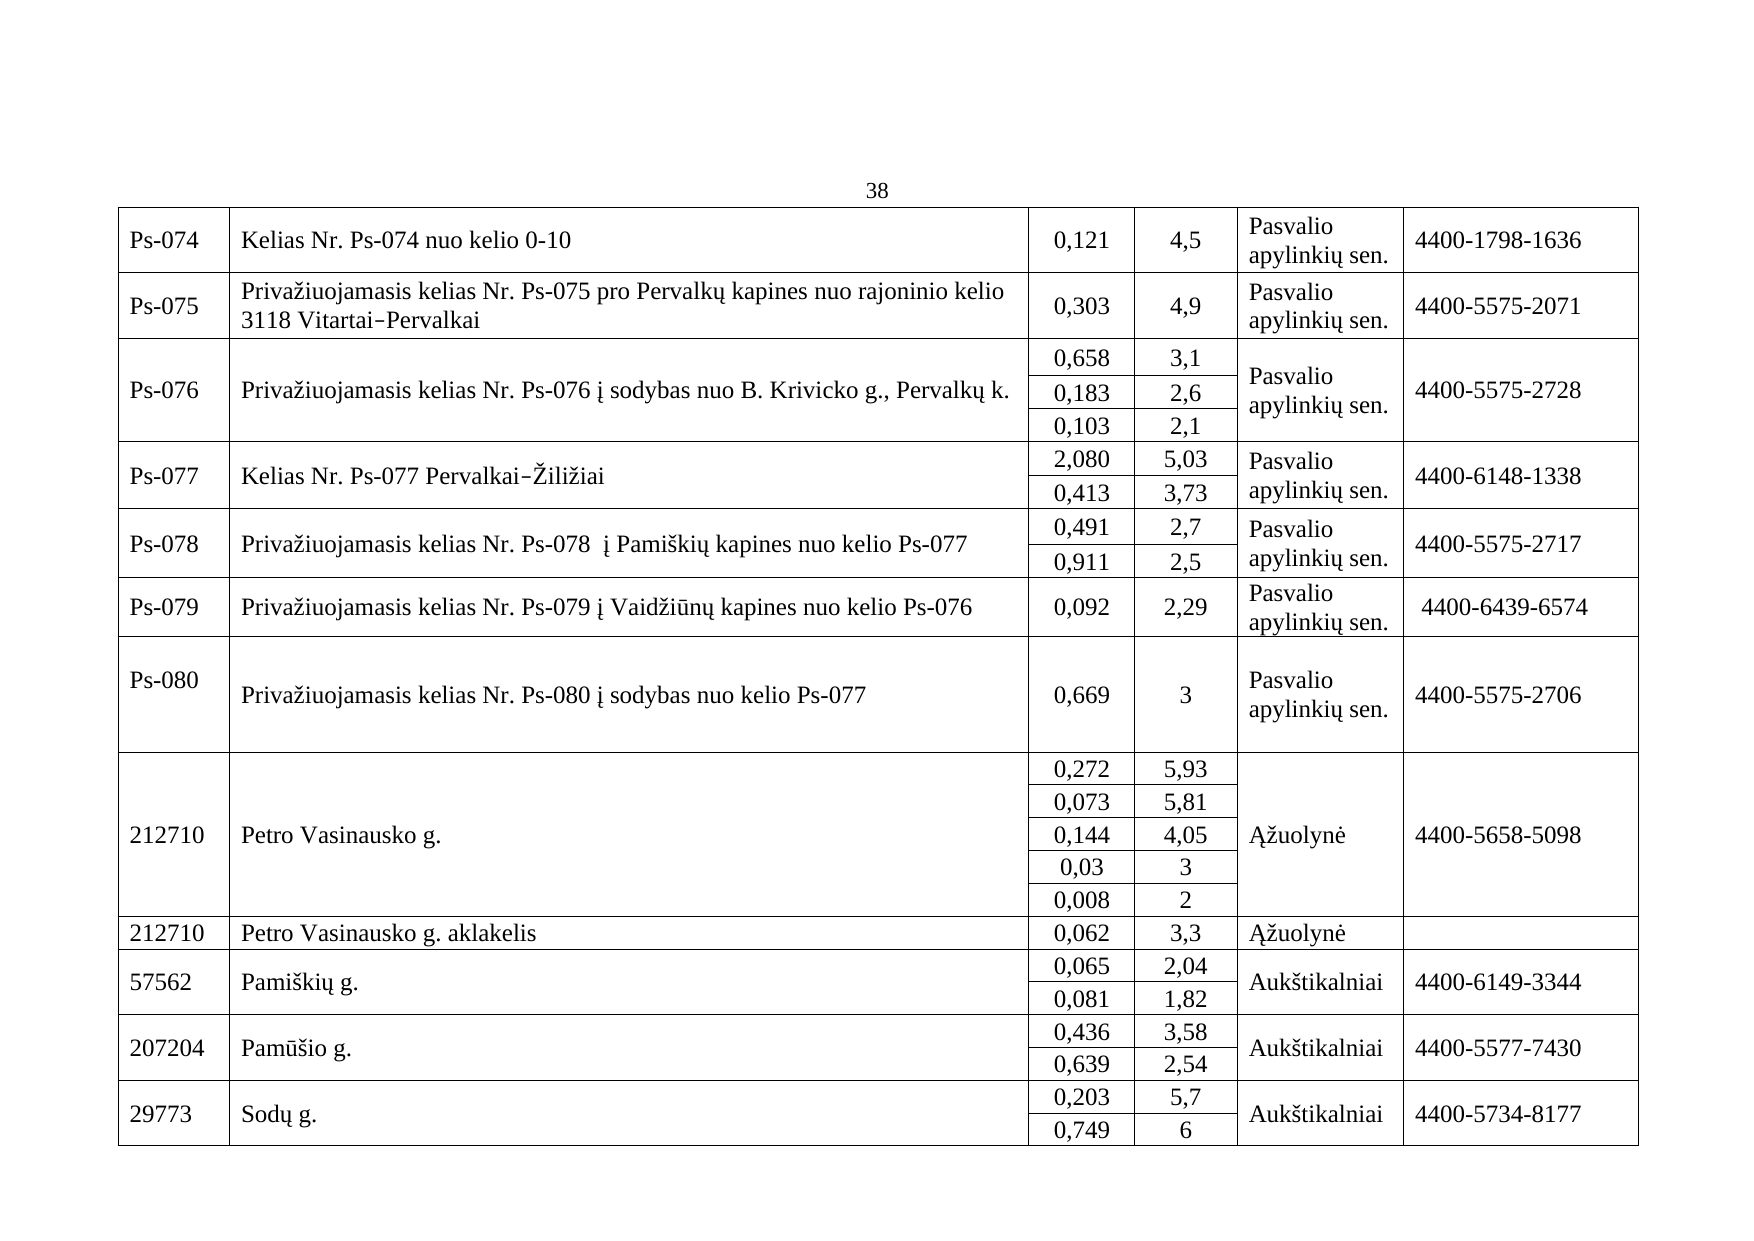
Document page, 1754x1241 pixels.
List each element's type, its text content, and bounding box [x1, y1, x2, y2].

table_cell 0,669 [1029, 637, 1134, 752]
table_cell 0,121 [1029, 208, 1134, 272]
table_cell 0,911 [1029, 545, 1134, 577]
table_cell 0,092 [1029, 578, 1134, 636]
table_cell Ps-080 [119, 637, 229, 752]
table_cell 3,58 [1135, 1015, 1237, 1047]
table_cell Pasvalio apylinkių sen. [1238, 442, 1403, 508]
table_cell 0,639 [1029, 1048, 1134, 1080]
table_cell 2,29 [1135, 578, 1237, 636]
table_cell 0,081 [1029, 982, 1134, 1014]
table_cell 3 [1135, 851, 1237, 883]
table_cell Pasvalio apylinkių sen. [1238, 339, 1403, 441]
table_cell Ąžuolynė [1238, 917, 1403, 948]
table_cell Privažiuojamasis kelias Nr. Ps-079 į Vaidžiūnų kapines nuo kelio Ps-076 [230, 578, 1028, 636]
table_cell Ps-079 [119, 578, 229, 636]
table_cell Pasvalio apylinkių sen. [1238, 273, 1403, 338]
table_cell Pasvalio apylinkių sen. [1238, 509, 1403, 577]
table_cell 0,008 [1029, 884, 1134, 916]
table_cell 4400-6149-3344 [1404, 950, 1638, 1014]
table_cell 2,080 [1029, 442, 1134, 475]
table_cell Ps-077 [119, 442, 229, 508]
table_cell 0,272 [1029, 753, 1134, 784]
table_cell 5,03 [1135, 442, 1237, 475]
table_cell 4400-5575-2728 [1404, 339, 1638, 441]
table_cell 5,7 [1135, 1081, 1237, 1112]
table_cell 0,03 [1029, 851, 1134, 883]
table_cell Kelias Nr. Ps-077 Pervalkai–Žiližiai [230, 442, 1028, 508]
table_cell Privažiuojamasis kelias Nr. Ps-080 į sodybas nuo kelio Ps-077 [230, 637, 1028, 752]
table_cell 0,491 [1029, 509, 1134, 544]
table_cell Ąžuolynė [1238, 753, 1403, 916]
table_cell 0,203 [1029, 1081, 1134, 1112]
table_cell Petro Vasinausko g. [230, 753, 1028, 916]
table_cell 4400-5577-7430 [1404, 1015, 1638, 1080]
table_cell 0,658 [1029, 339, 1134, 375]
table_cell Aukštikalniai [1238, 950, 1403, 1014]
table_cell [1404, 917, 1638, 948]
table_cell 6 [1135, 1114, 1237, 1145]
table_cell 4400-6439-6574 [1404, 578, 1638, 636]
table_cell 207204 [119, 1015, 229, 1080]
table_cell 2,7 [1135, 509, 1237, 544]
table_cell 4400-5658-5098 [1404, 753, 1638, 916]
table_cell Pamūšio g. [230, 1015, 1028, 1080]
table_cell 3,3 [1135, 917, 1237, 948]
table_cell 0,062 [1029, 917, 1134, 948]
table_cell Privažiuojamasis kelias Nr. Ps-076 į sodybas nuo B. Krivicko g., Pervalkų k. [230, 339, 1028, 441]
table_cell 2,1 [1135, 409, 1237, 441]
table_cell Ps-074 [119, 208, 229, 272]
table_cell 57562 [119, 950, 229, 1014]
table_cell 4400-5575-2706 [1404, 637, 1638, 752]
table_cell Pamiškių g. [230, 950, 1028, 1014]
table_cell Pasvalio apylinkių sen. [1238, 208, 1403, 272]
table_cell 2 [1135, 884, 1237, 916]
table_cell Kelias Nr. Ps-074 nuo kelio 0-10 [230, 208, 1028, 272]
table_cell 2,04 [1135, 950, 1237, 981]
table_cell 3,1 [1135, 339, 1237, 375]
table_cell Pasvalio apylinkių sen. [1238, 578, 1403, 636]
table_cell 0,103 [1029, 409, 1134, 441]
table_cell 0,073 [1029, 785, 1134, 817]
table_cell 0,303 [1029, 273, 1134, 338]
table_cell Privažiuojamasis kelias Nr. Ps-078 į Pamiškių kapines nuo kelio Ps-077 [230, 509, 1028, 577]
table_cell 4400-5575-2717 [1404, 509, 1638, 577]
table_cell 4400-5734-8177 [1404, 1081, 1638, 1145]
table_cell 0,413 [1029, 476, 1134, 508]
table_cell Aukštikalniai [1238, 1081, 1403, 1145]
table_cell 212710 [119, 917, 229, 948]
table_cell 5,81 [1135, 785, 1237, 817]
table_cell 2,54 [1135, 1048, 1237, 1080]
table_cell 2,6 [1135, 376, 1237, 408]
table_cell 0,065 [1029, 950, 1134, 981]
table_cell 1,82 [1135, 982, 1237, 1014]
table_cell Pasvalio apylinkių sen. [1238, 637, 1403, 752]
table_cell Ps-078 [119, 509, 229, 577]
table_cell 2,5 [1135, 545, 1237, 577]
table_cell 4,9 [1135, 273, 1237, 338]
table_cell 4400-6148-1338 [1404, 442, 1638, 508]
table_cell 3,73 [1135, 476, 1237, 508]
table_cell Ps-075 [119, 273, 229, 338]
table_cell 3 [1135, 637, 1237, 752]
table_cell 0,436 [1029, 1015, 1134, 1047]
table_cell Petro Vasinausko g. aklakelis [230, 917, 1028, 948]
table_cell 4400-5575-2071 [1404, 273, 1638, 338]
table_cell 4400-1798-1636 [1404, 208, 1638, 272]
table_cell Sodų g. [230, 1081, 1028, 1145]
table_cell Ps-076 [119, 339, 229, 441]
table_cell 4,05 [1135, 818, 1237, 850]
table_cell 4,5 [1135, 208, 1237, 272]
table_cell 0,183 [1029, 376, 1134, 408]
table_cell Privažiuojamasis kelias Nr. Ps-075 pro Pervalkų kapines nuo rajoninio kelio 3118 Vitartai–Pervalkai [230, 273, 1028, 338]
table_cell 212710 [119, 753, 229, 916]
table_cell 5,93 [1135, 753, 1237, 784]
table_cell 29773 [119, 1081, 229, 1145]
table_cell Aukštikalniai [1238, 1015, 1403, 1080]
table_cell 0,144 [1029, 818, 1134, 850]
table_cell 0,749 [1029, 1114, 1134, 1145]
